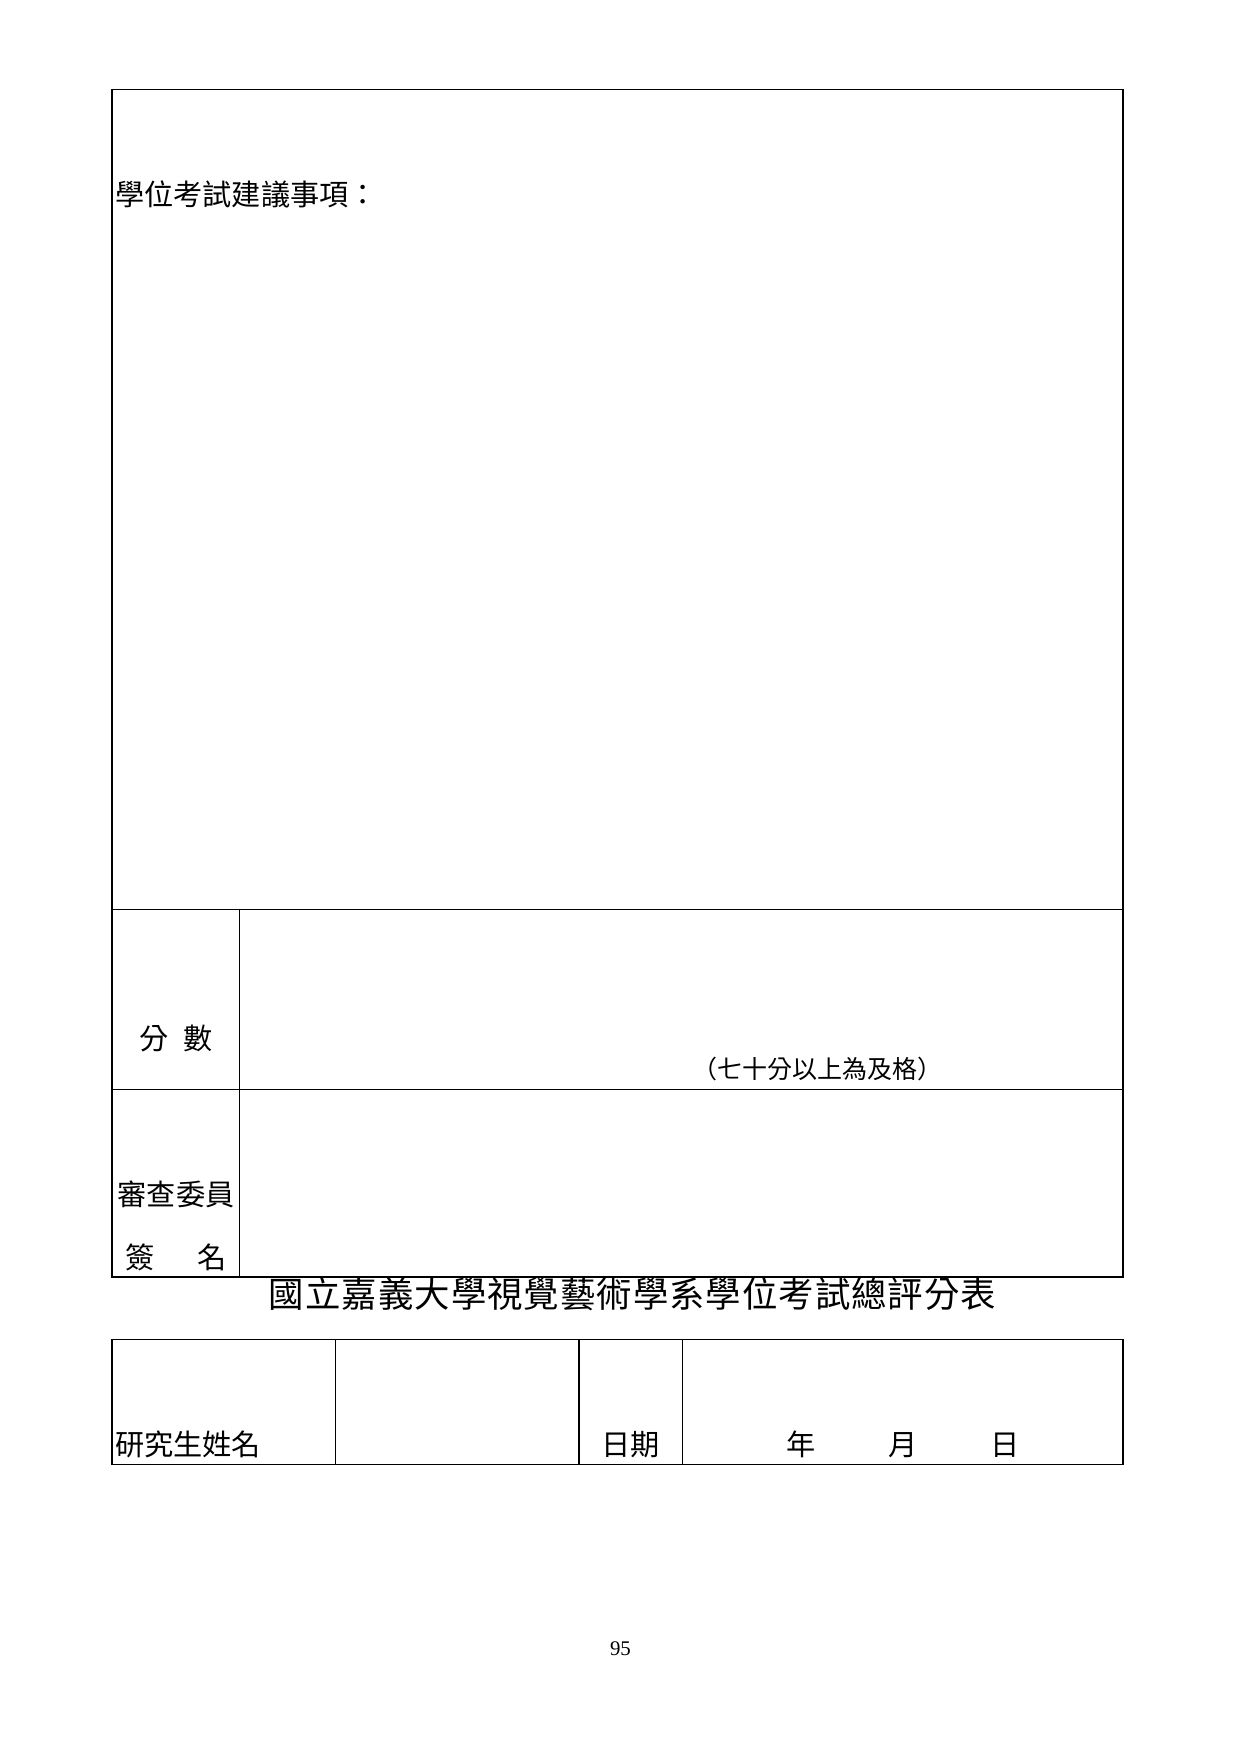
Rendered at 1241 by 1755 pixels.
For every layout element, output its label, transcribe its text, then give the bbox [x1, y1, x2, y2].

table_header [336, 1340, 578, 1464]
table_cell 分 數 [113, 910, 239, 1089]
table_cell 學位考試建議事項： [113, 90, 1122, 908]
table_cell （七十分以上為及格） [240, 910, 1122, 1089]
table_header 年 月 日 [683, 1340, 1122, 1464]
table_header 日期 [580, 1340, 682, 1464]
table_cell 審查委員 簽 名 [113, 1090, 239, 1276]
table_header 研究生姓名 [113, 1340, 335, 1464]
subtitle 國立嘉義大學視覺藝術學系學位考試總評分表 [89, 1278, 1177, 1315]
table_cell [240, 1090, 1122, 1276]
